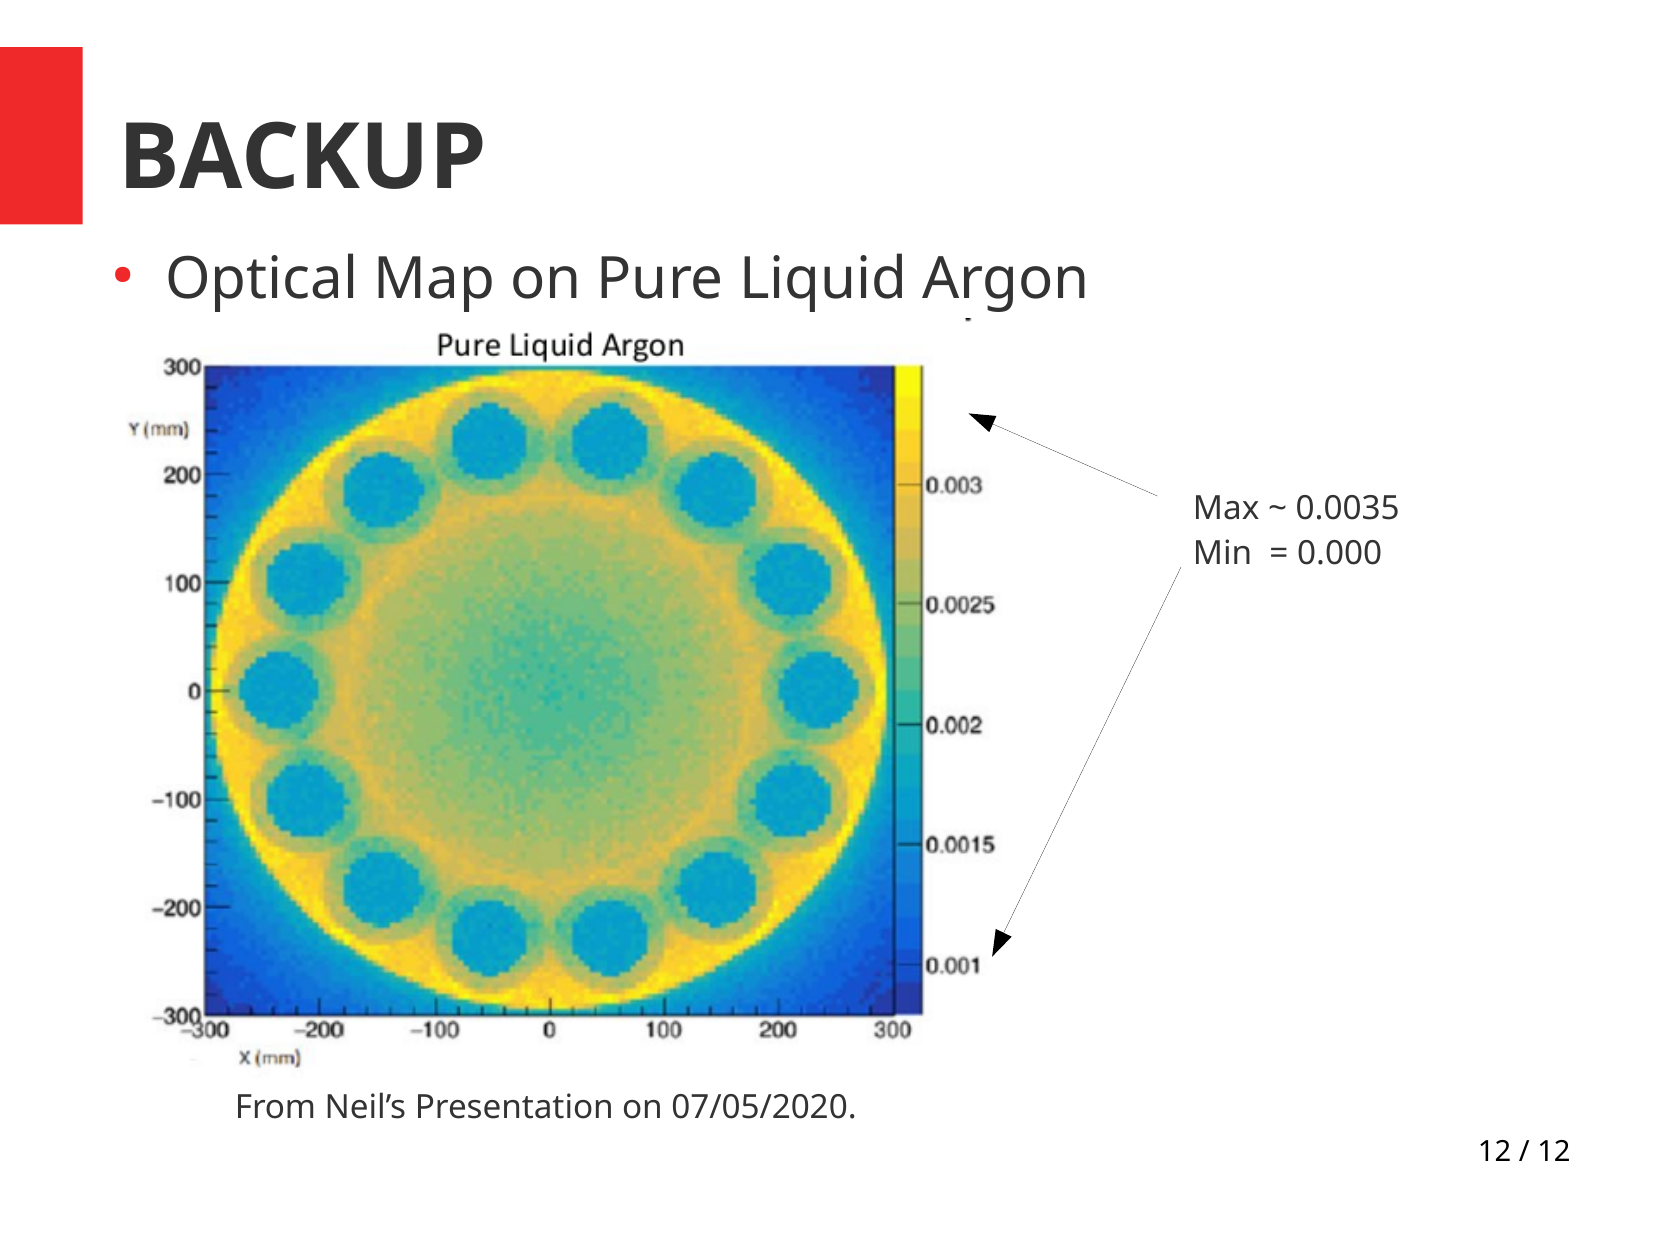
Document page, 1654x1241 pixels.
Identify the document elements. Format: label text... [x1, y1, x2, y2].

list Optical Map on Pure Liquid Argon [94, 236, 1524, 319]
picture [126, 318, 1004, 1080]
list Max ~ 0.0035 Min = 0.000 [1122, 484, 1443, 579]
list From Neil’s Presentation on 07/05/2020. [163, 1083, 981, 1143]
title BACKUP [118, 49, 1571, 257]
